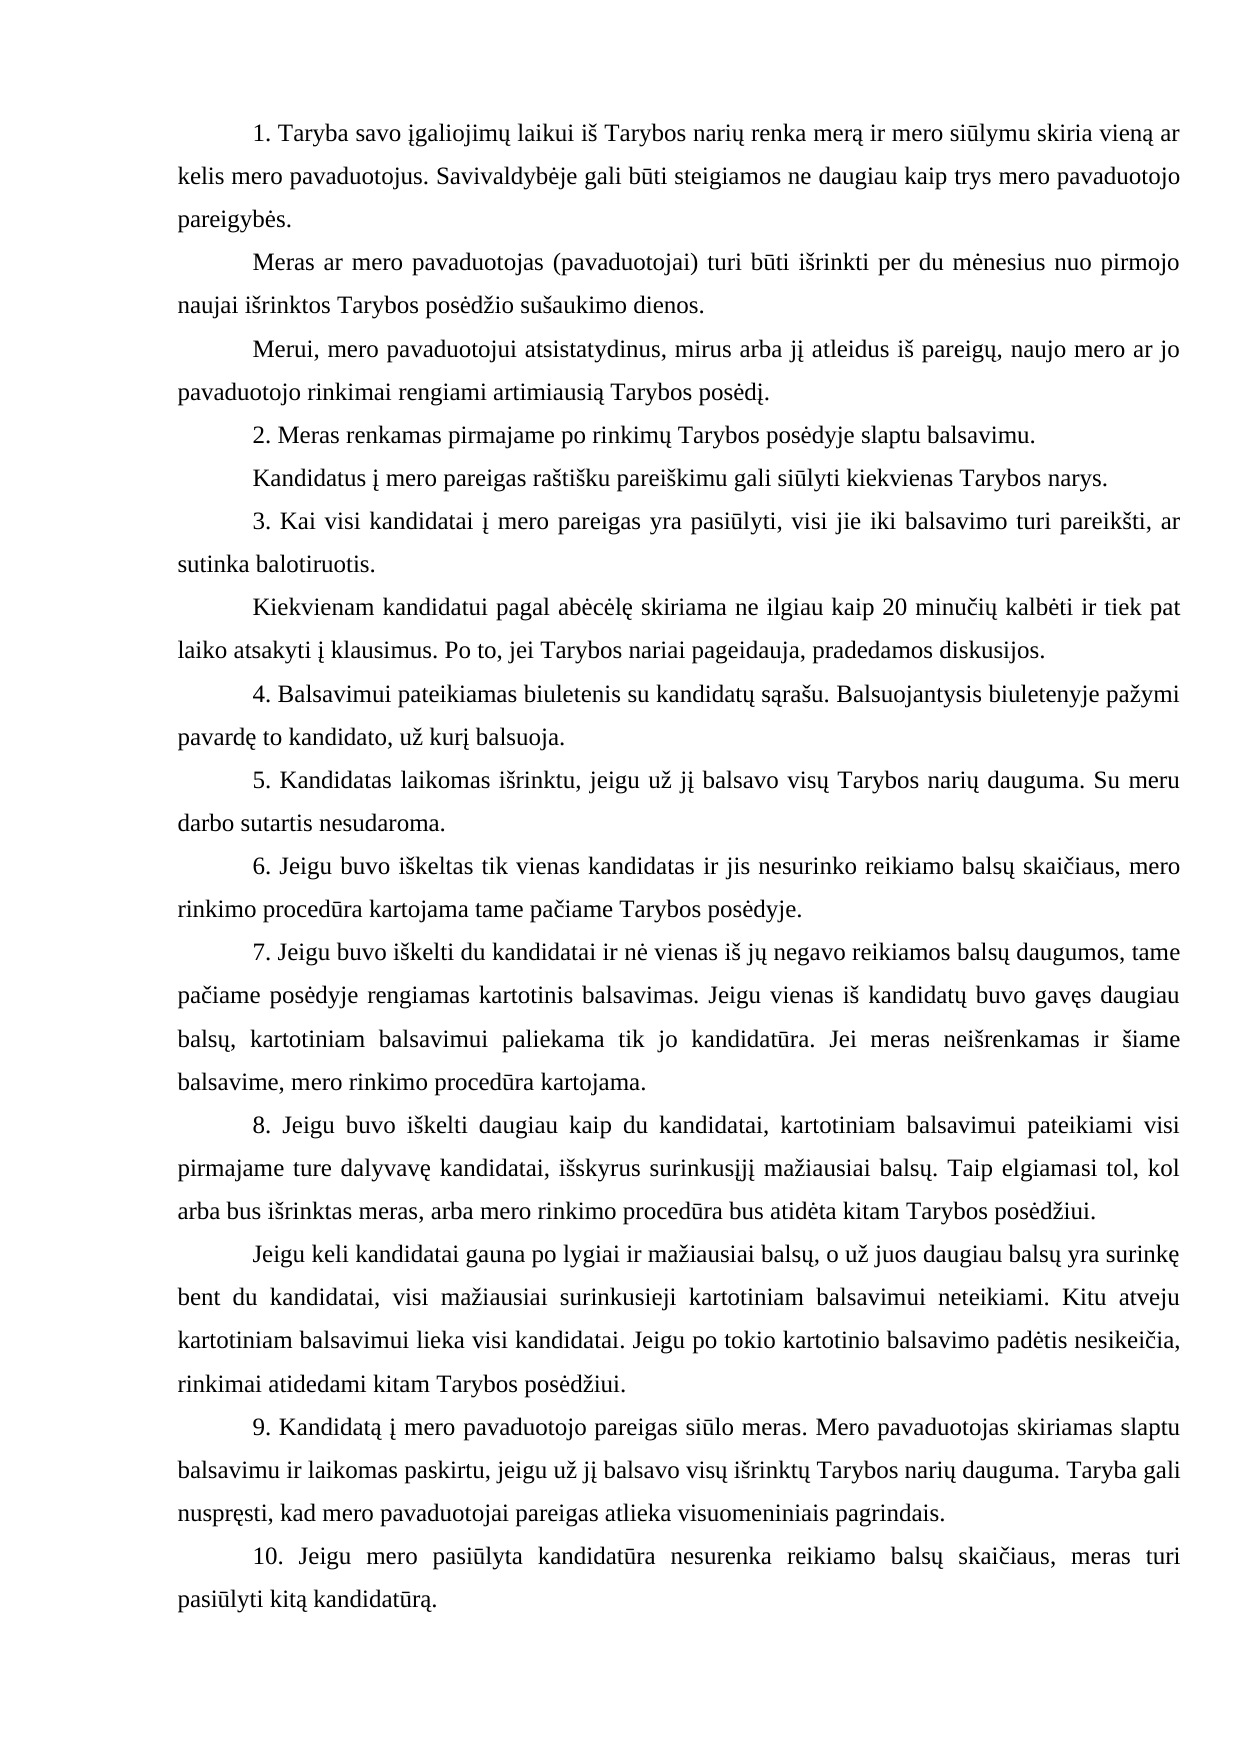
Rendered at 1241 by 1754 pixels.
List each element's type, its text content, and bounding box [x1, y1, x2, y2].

text 8. Jeigu buvo iškelti daugiau kaip du kandidatai, kartotiniam balsavimui pateikiami visi pirmajame ture dalyvavę kandidatai, išskyrus surinkusįjį mažiausiai balsų. Taip elgiamasi tol, kol arba bus išrinktas meras, arba mero rinkimo procedūra bus atidėta kitam Tarybos posėdžiui. [177, 1110, 1181, 1225]
text Kiekvienam kandidatui pagal abėcėlę skiriama ne ilgiau kaip 20 minučių kalbėti ir tiek pat laiko atsakyti į klausimus. Po to, jei Tarybos nariai pageidauja, pradedamos diskusijos. [177, 592, 1181, 664]
text 10. Jeigu mero pasiūlyta kandidatūra nesurenka reikiamo balsų skaičiaus, meras turi pasiūlyti kitą kandidatūrą. [177, 1541, 1181, 1613]
text 7. Jeigu buvo iškelti du kandidatai ir nė vienas iš jų negavo reikiamos balsų daugumos, tame pačiame posėdyje rengiamas kartotinis balsavimas. Jeigu vienas iš kandidatų buvo gavęs daugiau balsų, kartotiniam balsavimui paliekama tik jo kandidatūra. Jei meras neišrenkamas ir šiame balsavime, mero rinkimo procedūra kartojama. [177, 937, 1181, 1096]
text 6. Jeigu buvo iškeltas tik vienas kandidatas ir jis nesurinko reikiamo balsų skaičiaus, mero rinkimo procedūra kartojama tame pačiame Tarybos posėdyje. [177, 851, 1181, 923]
text Kandidatus į mero pareigas raštišku pareiškimu gali siūlyti kiekvienas Tarybos narys. [177, 463, 1181, 492]
text 1. Taryba savo įgaliojimų laikui iš Tarybos narių renka merą ir mero siūlymu skiria vieną ar kelis mero pavaduotojus. Savivaldybėje gali būti steigiamos ne daugiau kaip trys mero pavaduotojo pareigybės. [177, 118, 1181, 233]
text 4. Balsavimui pateikiamas biuletenis su kandidatų sąrašu. Balsuojantysis biuletenyje pažymi pavardę to kandidato, už kurį balsuoja. [177, 679, 1181, 751]
text 2. Meras renkamas pirmajame po rinkimų Tarybos posėdyje slaptu balsavimu. [177, 420, 1181, 449]
text 9. Kandidatą į mero pavaduotojo pareigas siūlo meras. Mero pavaduotojas skiriamas slaptu balsavimu ir laikomas paskirtu, jeigu už jį balsavo visų išrinktų Tarybos narių dauguma. Taryba gali nuspręsti, kad mero pavaduotojai pareigas atlieka visuomeniniais pagrindais. [177, 1412, 1181, 1527]
text Meras ar mero pavaduotojas (pavaduotojai) turi būti išrinkti per du mėnesius nuo pirmojo naujai išrinktos Tarybos posėdžio sušaukimo dienos. [177, 247, 1181, 319]
text 5. Kandidatas laikomas išrinktu, jeigu už jį balsavo visų Tarybos narių dauguma. Su meru darbo sutartis nesudaroma. [177, 765, 1181, 837]
text Merui, mero pavaduotojui atsistatydinus, mirus arba jį atleidus iš pareigų, naujo mero ar jo pavaduotojo rinkimai rengiami artimiausią Tarybos posėdį. [177, 334, 1181, 406]
text Jeigu keli kandidatai gauna po lygiai ir mažiausiai balsų, o už juos daugiau balsų yra surinkę bent du kandidatai, visi mažiausiai surinkusieji kartotiniam balsavimui neteikiami. Kitu atveju kartotiniam balsavimui lieka visi kandidatai. Jeigu po tokio kartotinio balsavimo padėtis nesikeičia, rinkimai atidedami kitam Tarybos posėdžiui. [177, 1239, 1181, 1397]
text 3. Kai visi kandidatai į mero pareigas yra pasiūlyti, visi jie iki balsavimo turi pareikšti, ar sutinka balotiruotis. [177, 506, 1181, 578]
